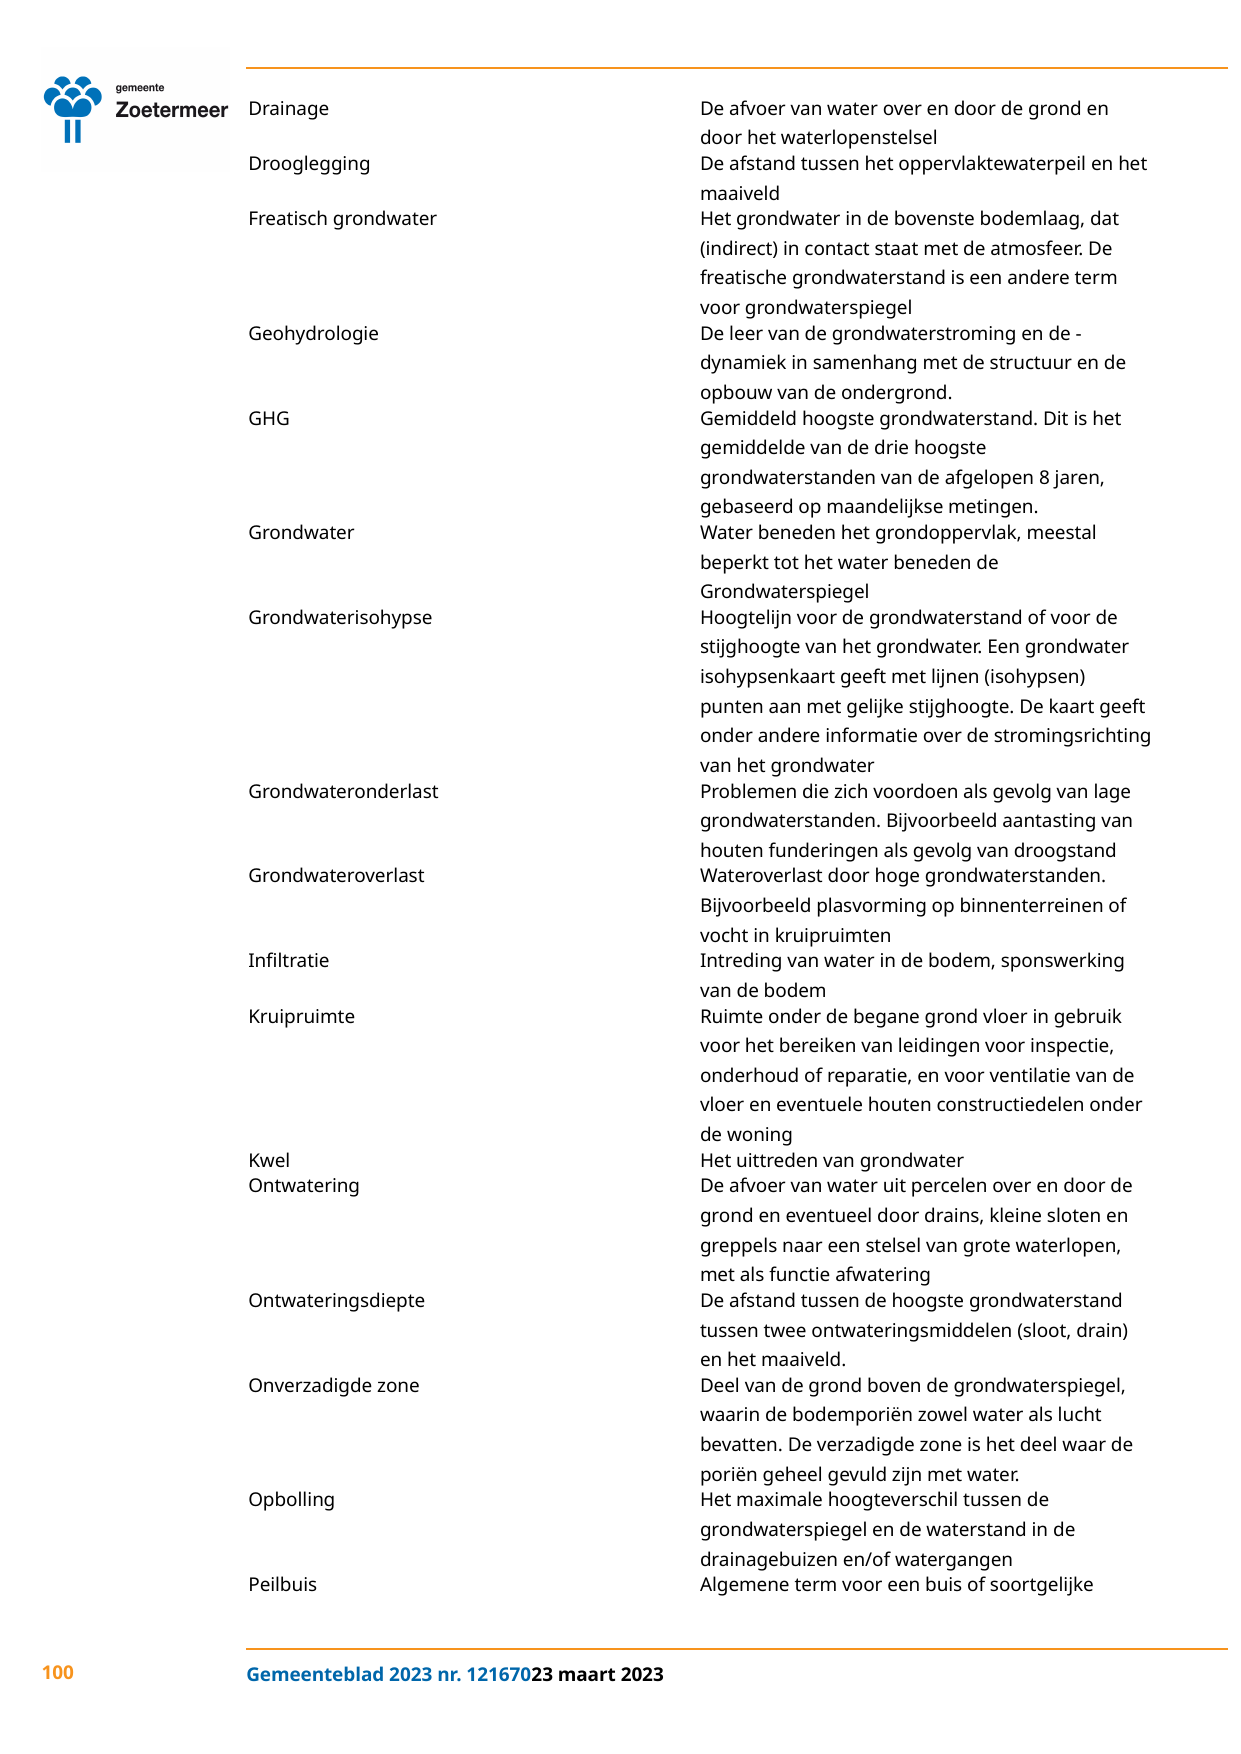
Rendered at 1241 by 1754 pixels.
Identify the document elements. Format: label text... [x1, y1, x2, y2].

table_cell De afvoer van water uit percelen over en door de grond en eventueel door drains, kleine sloten en greppels naar een stelsel van grote waterlopen, met als functie afwatering [700, 1173, 1152, 1287]
table_cell Infiltratie [248, 948, 700, 1003]
table_cell Grondwater [248, 519, 700, 604]
table_cell Opbolling [248, 1487, 700, 1571]
table_cell Algemene term voor een buis of soortgelijke [700, 1571, 1152, 1597]
table_cell Problemen die zich voordoen als gevolg van lage grondwaterstanden. Bijvoorbeeld aantasting van houten funderingen als gevolg van droogstand [700, 778, 1152, 863]
table_cell Ruimte onder de begane grond vloer in gebruik voor het bereiken van leidingen voor inspectie, onderhoud of reparatie, en voor ventilatie van de vloer en eventuele houten constructiedelen onder de woning [700, 1003, 1152, 1147]
table_cell De afstand tussen het oppervlaktewaterpeil en het maaiveld [700, 150, 1152, 205]
table_cell Grondwateroverlast [248, 863, 700, 948]
table_cell Geohydrologie [248, 320, 700, 405]
table_cell Grondwateronderlast [248, 778, 700, 863]
table_cell Het grondwater in de bovenste bodemlaag, dat (indirect) in contact staat met de atmosfeer. De freatische grondwaterstand is een andere term voor grondwaterspiegel [700, 205, 1152, 320]
table_cell Drooglegging [248, 150, 700, 205]
table_cell Drainage [248, 95, 700, 150]
table_cell Het maximale hoogteverschil tussen de grondwaterspiegel en de waterstand in de drainagebuizen en/of watergangen [700, 1487, 1152, 1571]
table_cell Gemiddeld hoogste grondwaterstand. Dit is het gemiddelde van de drie hoogste grondwaterstanden van de afgelopen 8 jaren, gebaseerd op maandelijkse metingen. [700, 405, 1152, 519]
table_cell Kwel [248, 1147, 700, 1173]
table_cell Hoogtelijn voor de grondwaterstand of voor de stijghoogte van het grondwater. Een grondwater isohypsenkaart geeft met lijnen (isohypsen) punten aan met gelijke stijghoogte. De kaart geeft onder andere informatie over de stromingsrichting van het grondwater [700, 604, 1152, 778]
table_cell De leer van de grondwaterstroming en de -dynamiek in samenhang met de structuur en de opbouw van de ondergrond. [700, 320, 1152, 405]
table_cell Ontwatering [248, 1173, 700, 1287]
table_cell De afstand tussen de hoogste grondwaterstand tussen twee ontwateringsmiddelen (sloot, drain) en het maaiveld. [700, 1287, 1152, 1372]
table_cell GHG [248, 405, 700, 519]
table_cell Freatisch grondwater [248, 205, 700, 320]
table_cell De afvoer van water over en door de grond en door het waterlopenstelsel [700, 95, 1152, 150]
table_cell Het uittreden van grondwater [700, 1147, 1152, 1173]
table_cell Ontwateringsdiepte [248, 1287, 700, 1372]
table_cell Kruipruimte [248, 1003, 700, 1147]
table_cell Grondwaterisohypse [248, 604, 700, 778]
table_cell Deel van de grond boven de grondwaterspiegel, waarin de bodemporiën zowel water als lucht bevatten. De verzadigde zone is het deel waar de poriën geheel gevuld zijn met water. [700, 1372, 1152, 1487]
table_cell Peilbuis [248, 1571, 700, 1597]
table_cell Onverzadigde zone [248, 1372, 700, 1487]
table_cell Water beneden het grondoppervlak, meestal beperkt tot het water beneden de Grondwaterspiegel [700, 519, 1152, 604]
table_cell Intreding van water in de bodem, sponswerking van de bodem [700, 948, 1152, 1003]
table_cell Wateroverlast door hoge grondwaterstanden. Bijvoorbeeld plasvorming op binnenterreinen of vocht in kruipruimten [700, 863, 1152, 948]
picture [41, 47, 231, 172]
